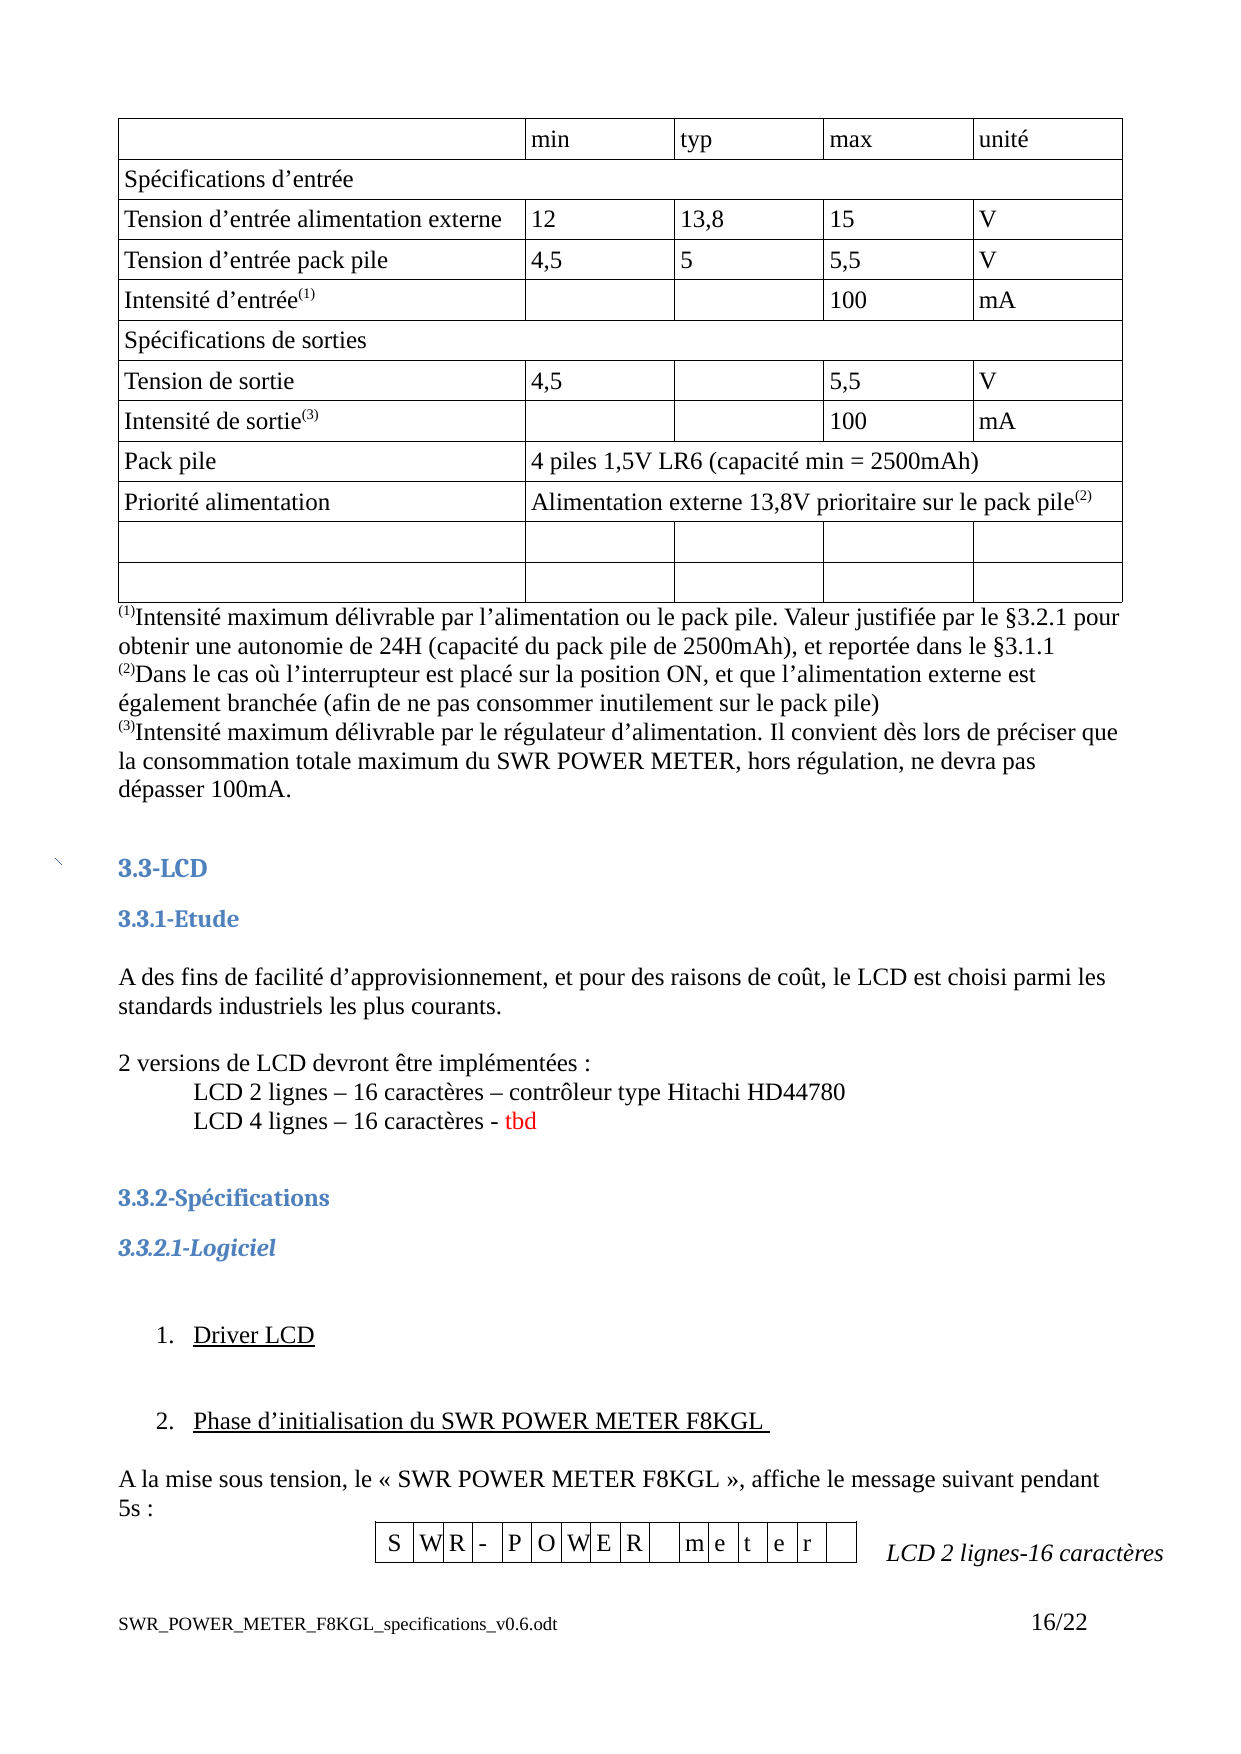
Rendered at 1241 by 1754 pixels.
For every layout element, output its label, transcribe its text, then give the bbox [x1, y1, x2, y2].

table_header r [798, 1523, 826, 1562]
subtitle 3.3.1-Etude [118, 905, 1122, 933]
table_header O [532, 1523, 561, 1562]
table_cell [675, 280, 823, 320]
list Phase d’initialisation du SWR POWER METER F8KGL [156, 1406, 1122, 1435]
table_cell 4,5 [526, 240, 674, 279]
table_cell Priorité alimentation [119, 482, 525, 521]
table_cell V [974, 200, 1122, 239]
subtitle 3.3.2-Spécifications [118, 1184, 1122, 1213]
text LCD 4 lignes – 16 caractères - tbd [118, 1106, 1122, 1135]
table_header P [503, 1523, 531, 1562]
table_cell [675, 522, 823, 562]
table_cell [526, 563, 674, 602]
table_header S [376, 1523, 413, 1562]
text (1)Intensité maximum délivrable par l’alimentation ou le pack pile. Valeur justifiée par le §3.2.1 pour obtenir une autonomie de 24H (capacité du pack pile de 2500mAh), et reportée dans le §3.1.1 [118, 603, 1122, 659]
table_cell Tension de sortie [119, 361, 525, 400]
table_cell [974, 522, 1122, 562]
table_cell Tension d’entrée alimentation externe [119, 200, 525, 239]
subtitle 3.3-LCD [118, 853, 1122, 884]
table_cell 13,8 [675, 200, 823, 239]
table_cell 4,5 [526, 361, 674, 400]
table_cell mA [974, 280, 1122, 320]
table_header t [739, 1523, 767, 1562]
table_header W [414, 1523, 443, 1562]
table_cell Spécifications d’entrée [119, 160, 1122, 199]
table_cell Alimentation externe 13,8V prioritaire sur le pack pile(2) [526, 482, 1122, 521]
table_cell [119, 563, 525, 602]
table_header - [473, 1523, 502, 1562]
table_cell V [974, 361, 1122, 400]
table_cell [675, 401, 823, 441]
table_header R [621, 1523, 649, 1562]
table_header min [526, 119, 674, 158]
text LCD 2 lignes – 16 caractères – contrôleur type Hitachi HD44780 [118, 1077, 1122, 1106]
list Driver LCD [156, 1320, 1122, 1349]
subtitle 3.3.2.1-Logiciel [118, 1234, 1122, 1263]
table_cell [824, 522, 973, 562]
table_cell Intensité d’entrée(1) [119, 280, 525, 320]
table_cell Pack pile [119, 442, 525, 481]
table_cell Intensité de sortie(3) [119, 401, 525, 441]
table_cell Spécifications de sorties [119, 321, 1122, 360]
table_cell 5 [675, 240, 823, 279]
text (3)Intensité maximum délivrable par le régulateur d’alimentation. Il convient dès lors de préciser que la consommation totale maximum du SWR POWER METER, hors régulation, ne devra pas dépasser 100mA. [118, 717, 1122, 803]
table_header [650, 1523, 679, 1562]
table_cell [526, 280, 674, 320]
table_header R [444, 1523, 472, 1562]
table_header e [768, 1523, 797, 1562]
table_header m [680, 1523, 708, 1562]
table_header typ [675, 119, 823, 158]
table_cell [675, 361, 823, 400]
text 2 versions de LCD devront être implémentées : [118, 1048, 1122, 1077]
table_cell [974, 563, 1122, 602]
table_header max [824, 119, 973, 158]
table_header [827, 1523, 856, 1562]
table_cell 100 [824, 401, 973, 441]
table_cell mA [974, 401, 1122, 441]
table_cell [526, 522, 674, 562]
table_cell [119, 522, 525, 562]
text (2)Dans le cas où l’interrupteur est placé sur la position ON, et que l’alimentation externe est également branchée (afin de ne pas consommer inutilement sur le pack pile) [118, 659, 1122, 717]
text A des fins de facilité d’approvisionnement, et pour des raisons de coût, le LCD est choisi parmi les standards industriels les plus courants. [118, 962, 1122, 1020]
table_header unité [974, 119, 1122, 158]
table_header W [562, 1523, 590, 1562]
table_cell [824, 563, 973, 602]
table_cell 100 [824, 280, 973, 320]
table_cell 12 [526, 200, 674, 239]
table_header [119, 119, 525, 158]
table_header e [709, 1523, 738, 1562]
table_cell V [974, 240, 1122, 279]
table_header E [591, 1523, 620, 1562]
table_cell 4 piles 1,5V LR6 (capacité min = 2500mAh) [526, 442, 1122, 481]
table_cell 5,5 [824, 240, 973, 279]
table_cell [675, 563, 823, 602]
table_cell [526, 401, 674, 441]
table_cell 5,5 [824, 361, 973, 400]
text A la mise sous tension, le « SWR POWER METER F8KGL », affiche le message suivant pendant 5s : [118, 1464, 1122, 1521]
table_cell Tension d’entrée pack pile [119, 240, 525, 279]
table_cell 15 [824, 200, 973, 239]
